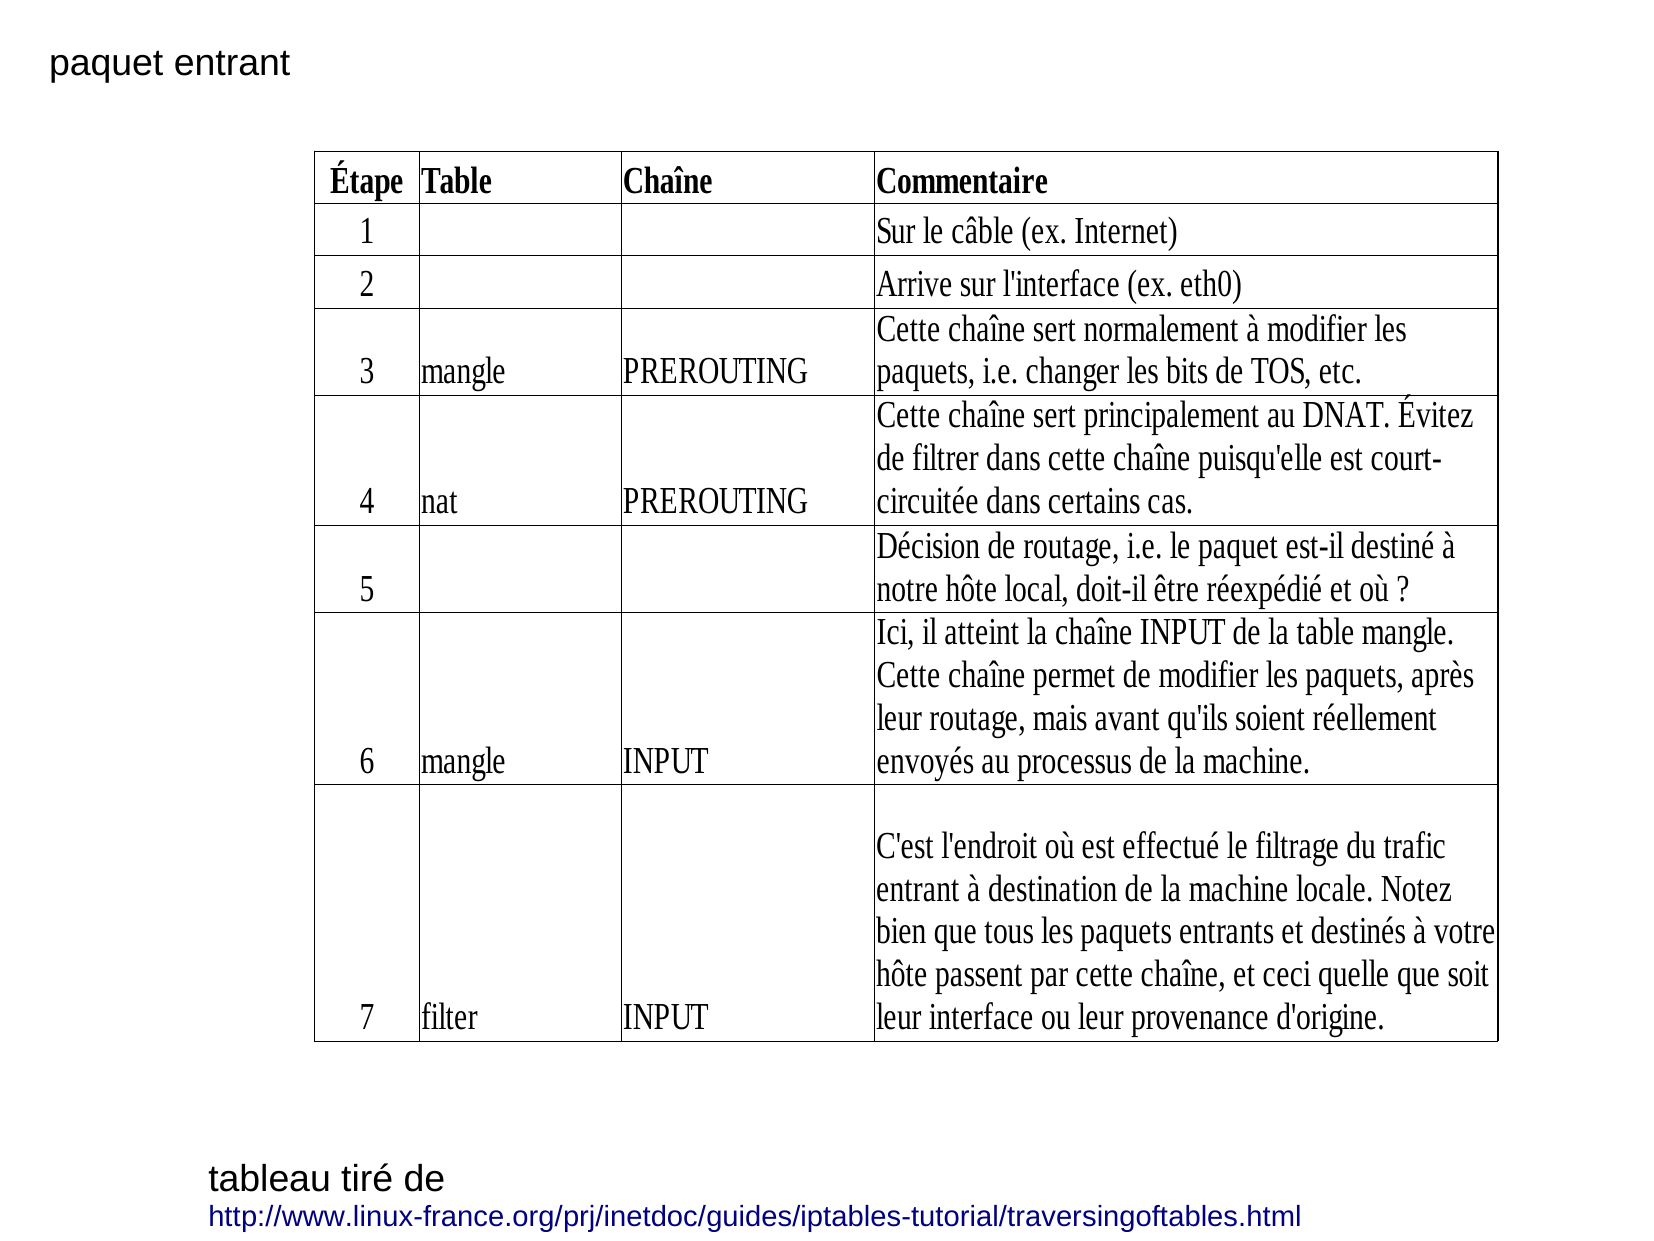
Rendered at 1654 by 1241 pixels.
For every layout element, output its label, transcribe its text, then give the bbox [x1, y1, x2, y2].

text_box tableau tiré de http://www.linux-france.org/prj/inetdoc/guides/iptables-tutorial/traversingoftables.html [193, 1150, 1426, 1241]
chart [312, 149, 1500, 1044]
text_box paquet entrant [34, 34, 665, 96]
